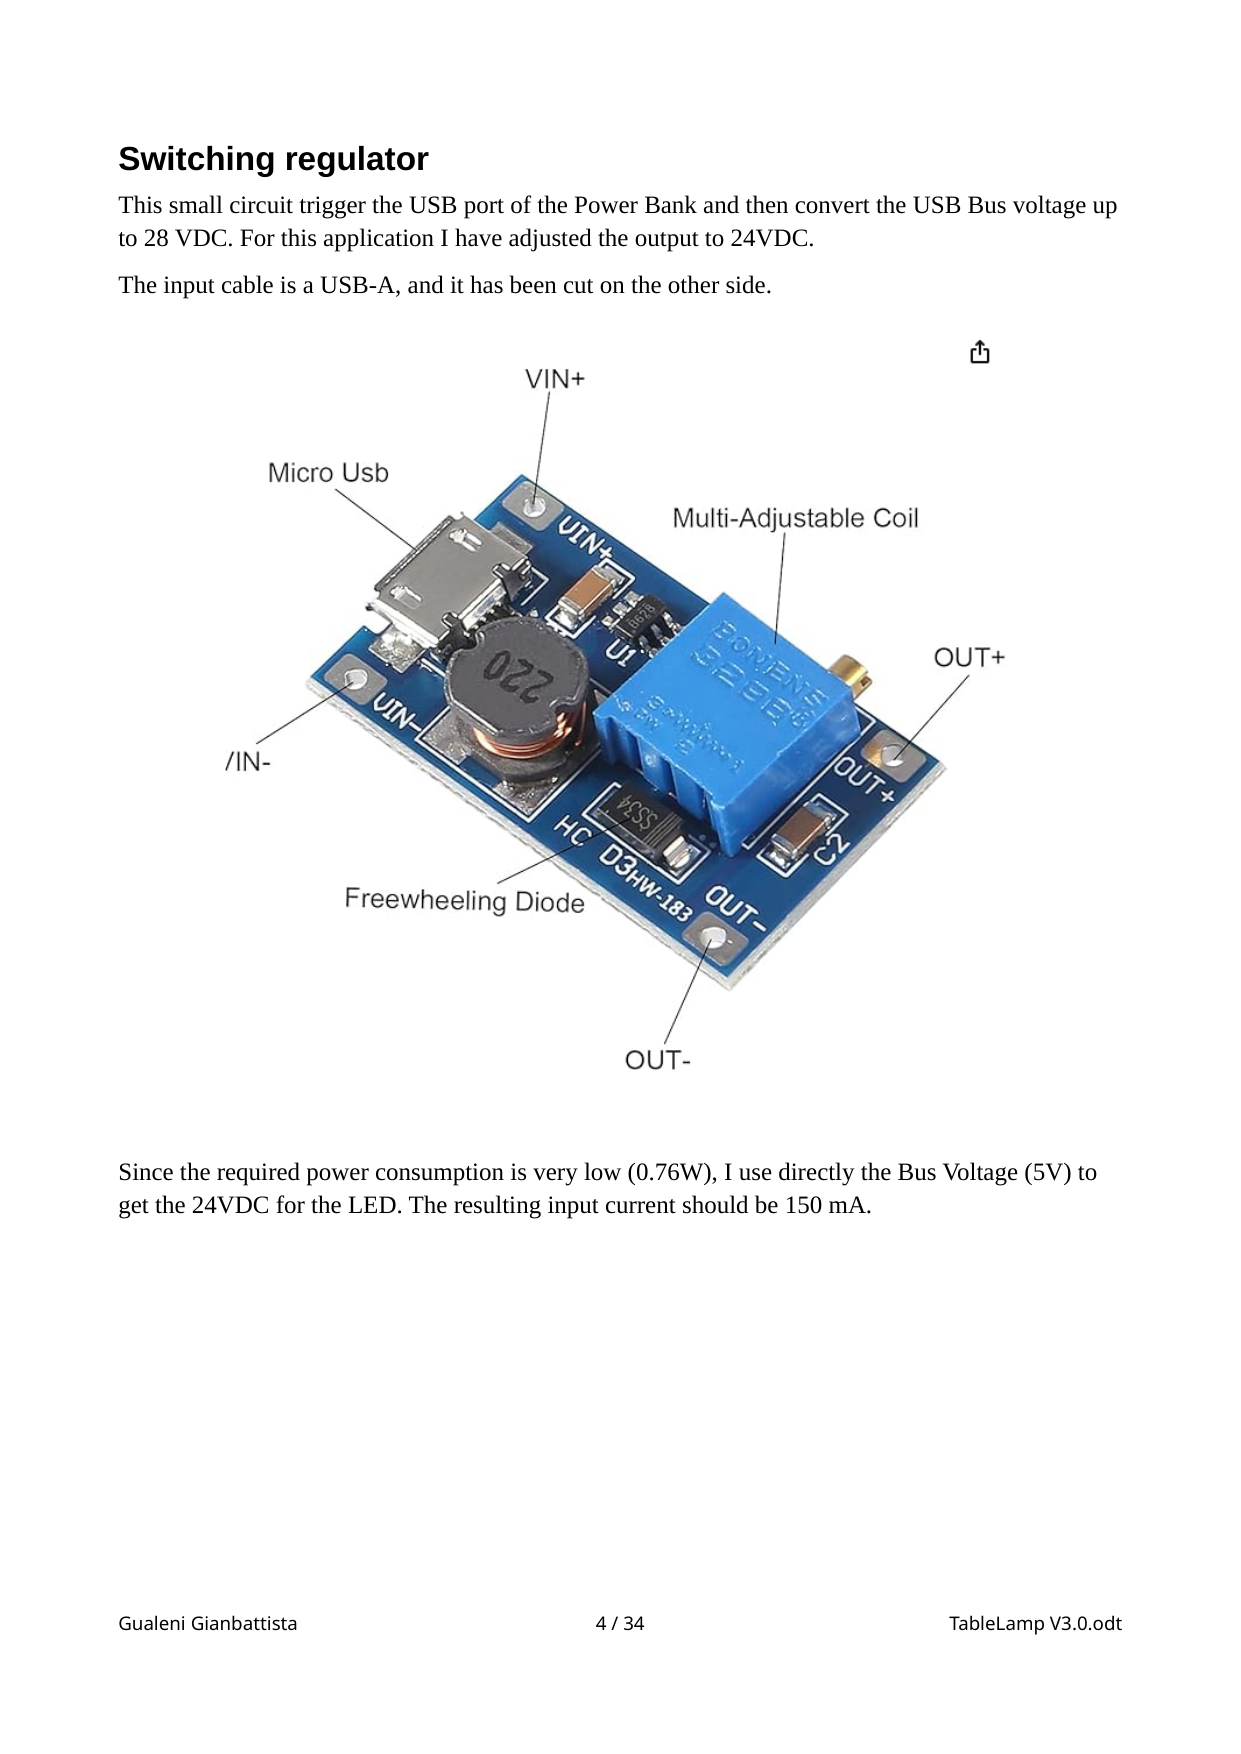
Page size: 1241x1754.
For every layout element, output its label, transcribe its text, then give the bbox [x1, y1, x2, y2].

text Since the required power consumption is very low (0.76W), I use directly the Bus Voltage (5V) to get the 24VDC for the LED. The resulting input current should be 150 mA. [118, 1157, 1122, 1219]
subtitle Switching regulator [118, 139, 1122, 177]
picture [225, 318, 1015, 1091]
text This small circuit trigger the USB port of the Power Bank and then convert the USB Bus voltage up to 28 VDC. For this application I have adjusted the output to 24VDC. [118, 190, 1122, 252]
text The input cable is a USB-A, and it has been cut on the other side. [118, 271, 1122, 299]
